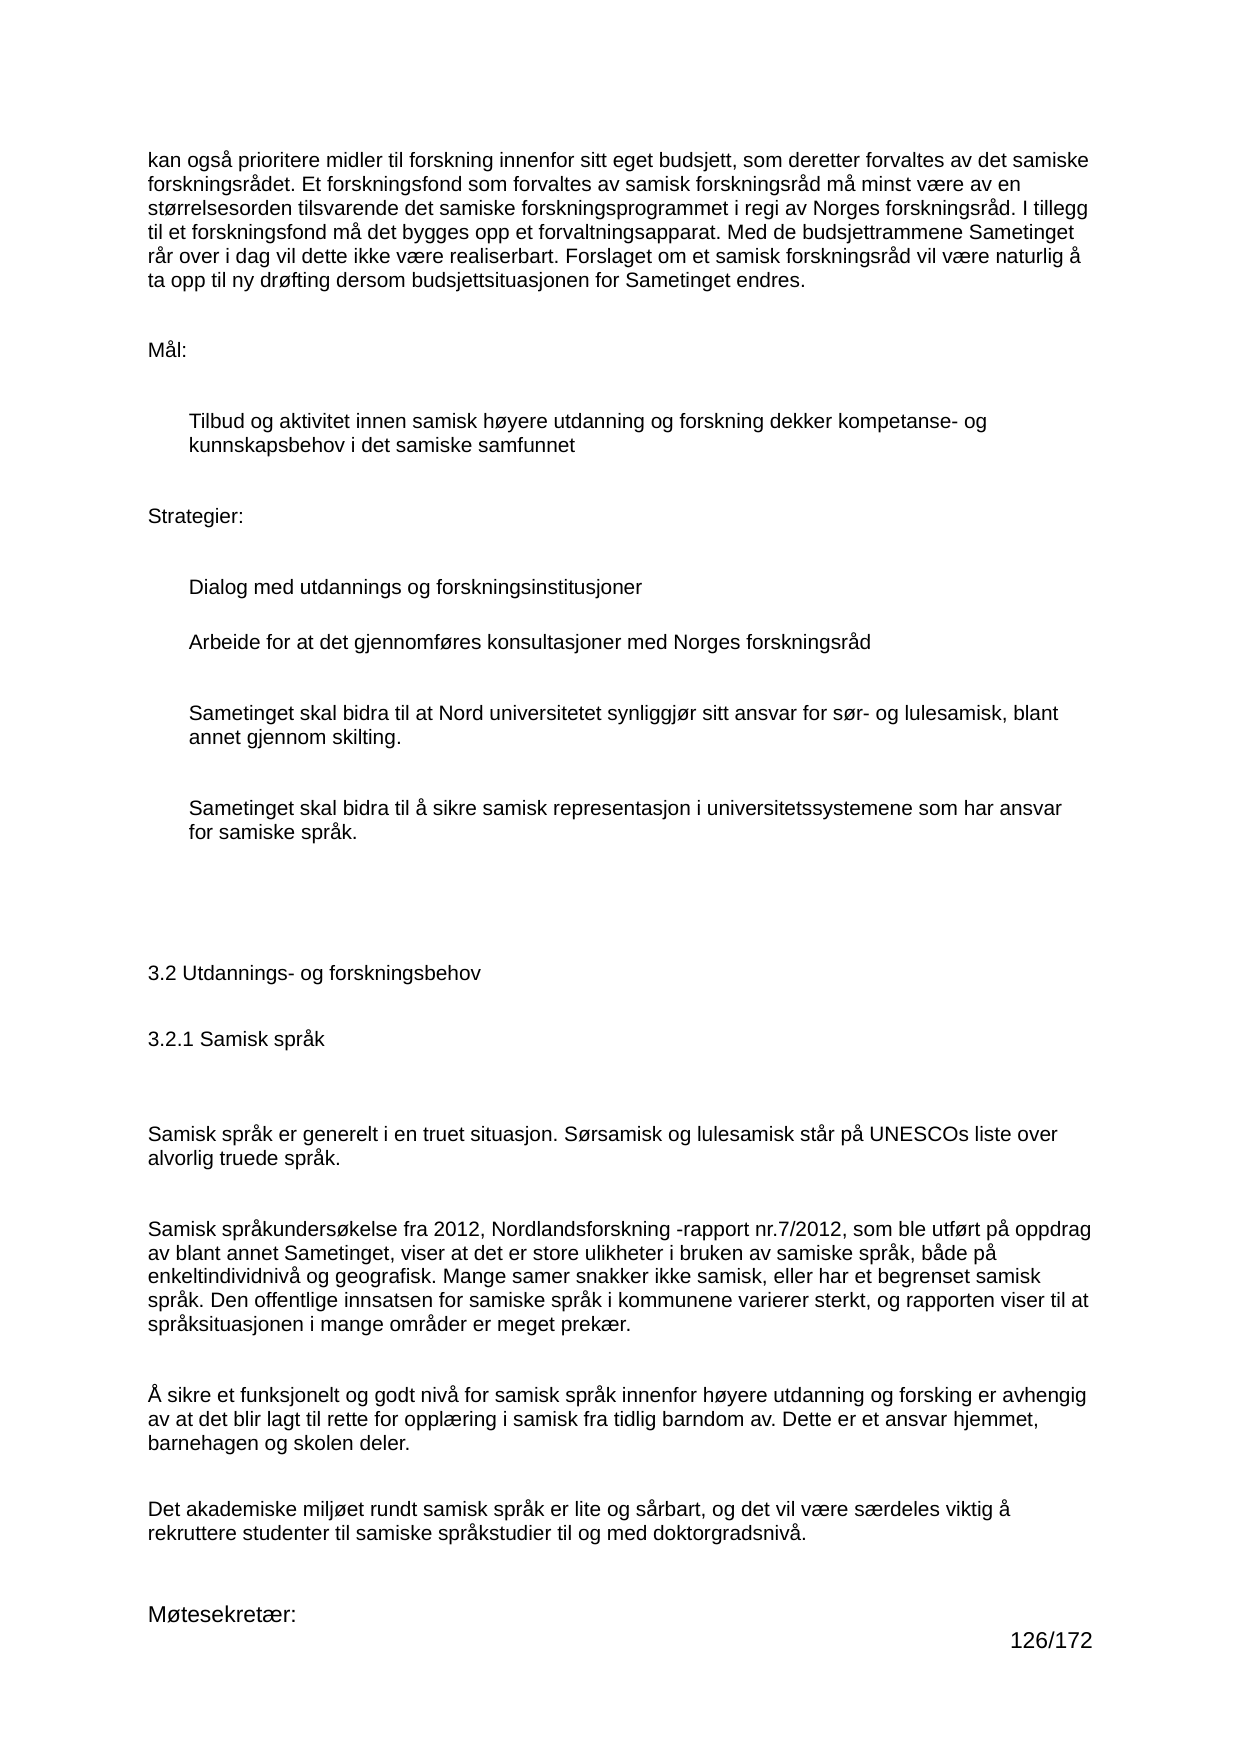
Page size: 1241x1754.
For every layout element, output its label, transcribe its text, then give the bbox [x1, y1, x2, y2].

table_header kan også prioritere midler til forskning innenfor sitt eget budsjett, som deretter forvaltes av det samiske forskningsrådet. Et forskningsfond som forvaltes av samisk forskningsråd må minst være av en størrelsesorden tilsvarende det samiske forskningsprogrammet i regi av Norges forskningsråd. I tillegg til et forskningsfond må det bygges opp et forvaltningsapparat. Med de budsjettrammene Sametinget rår over i dag vil dette ikke være realiserbart. Forslaget om et samisk forskningsråd vil være naturlig å ta opp til ny drøfting dersom budsjettsituasjonen for Sametinget endres. Mål: Tilbud og aktivitet innen samisk høyere utdanning og forskning dekker kompetanse- og kunnskapsbehov i det samiske samfunnet Strategier: Dialog med utdannings og forskningsinstitusjoner Arbeide for at det gjennomføres konsultasjoner med Norges forskningsråd Sametinget skal bidra til at Nord universitetet synliggjør sitt ansvar for sør- og lulesamisk, blant annet gjennom skilting. Sametinget skal bidra til å sikre samisk representasjon i universitetssystemene som har ansvar for samiske språk. 3.2 Utdannings- og forskningsbehov 3.2.1 Samisk språk Samisk språk er generelt i en truet situasjon. Sørsamisk og lulesamisk står på UNESCOs liste over alvorlig truede språk. Samisk språkundersøkelse fra 2012, Nordlandsforskning -rapport nr.7/2012, som ble utført på oppdrag av blant annet Sametinget, viser at det er store ulikheter i bruken av samiske språk, både på enkeltindividnivå og geografisk. Mange samer snakker ikke samisk, eller har et begrenset samisk språk. Den offentlige innsatsen for samiske språk i kommunene varierer sterkt, og rapporten viser til at språksituasjonen i mange områder er meget prekær. Å sikre et funksjonelt og godt nivå for samisk språk innenfor høyere utdanning og forsking er avhengig av at det blir lagt til rette for opplæring i samisk fra tidlig barndom av. Dette er et ansvar hjemmet, barnehagen og skolen deler. Det akademiske miljøet rundt samisk språk er lite og sårbart, og det vil være særdeles viktig å rekruttere studenter til samiske språkstudier til og med doktorgradsnivå. [136, 148, 1104, 1587]
